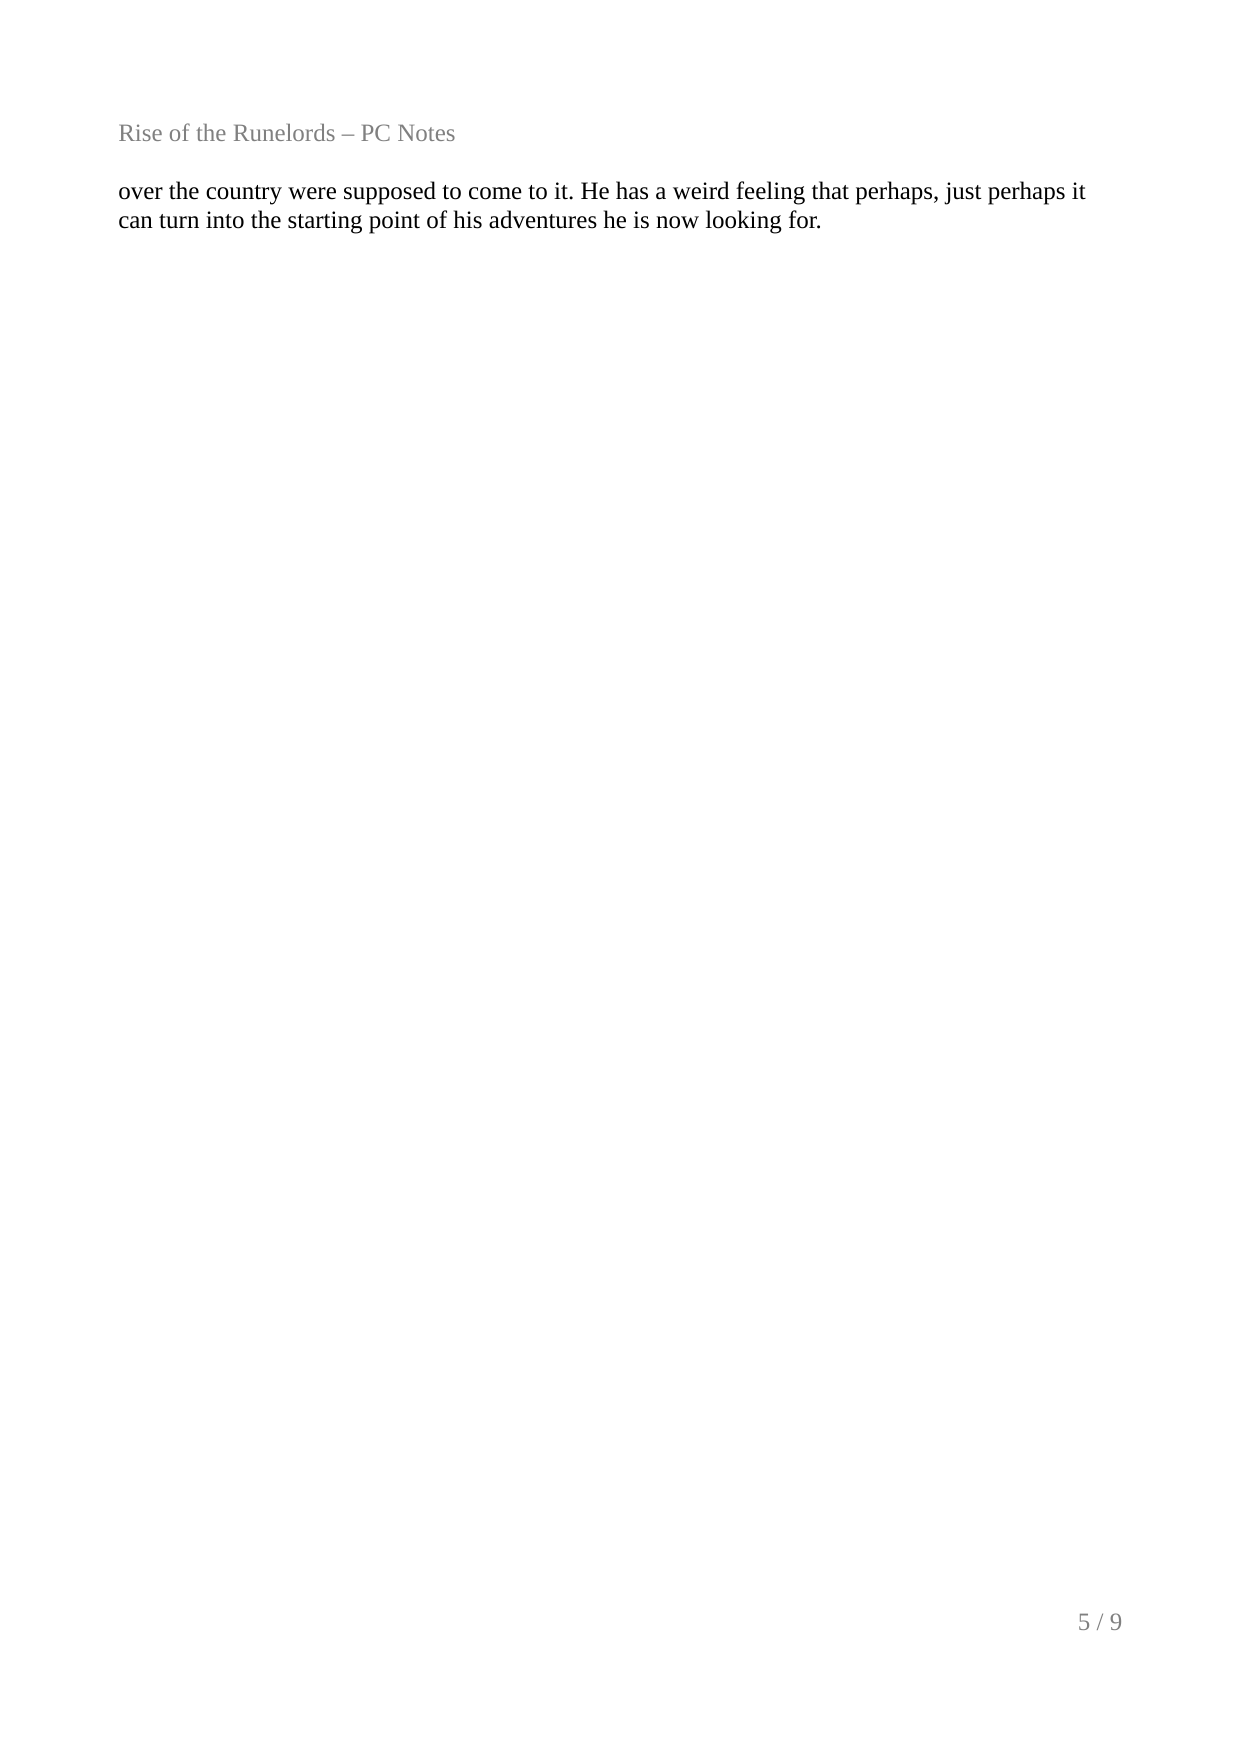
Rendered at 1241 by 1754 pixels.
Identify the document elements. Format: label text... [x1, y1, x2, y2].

text over the country were supposed to come to it. He has a weird feeling that perhaps, just perhaps it can turn into the starting point of his adventures he is now looking for. [118, 176, 1122, 234]
